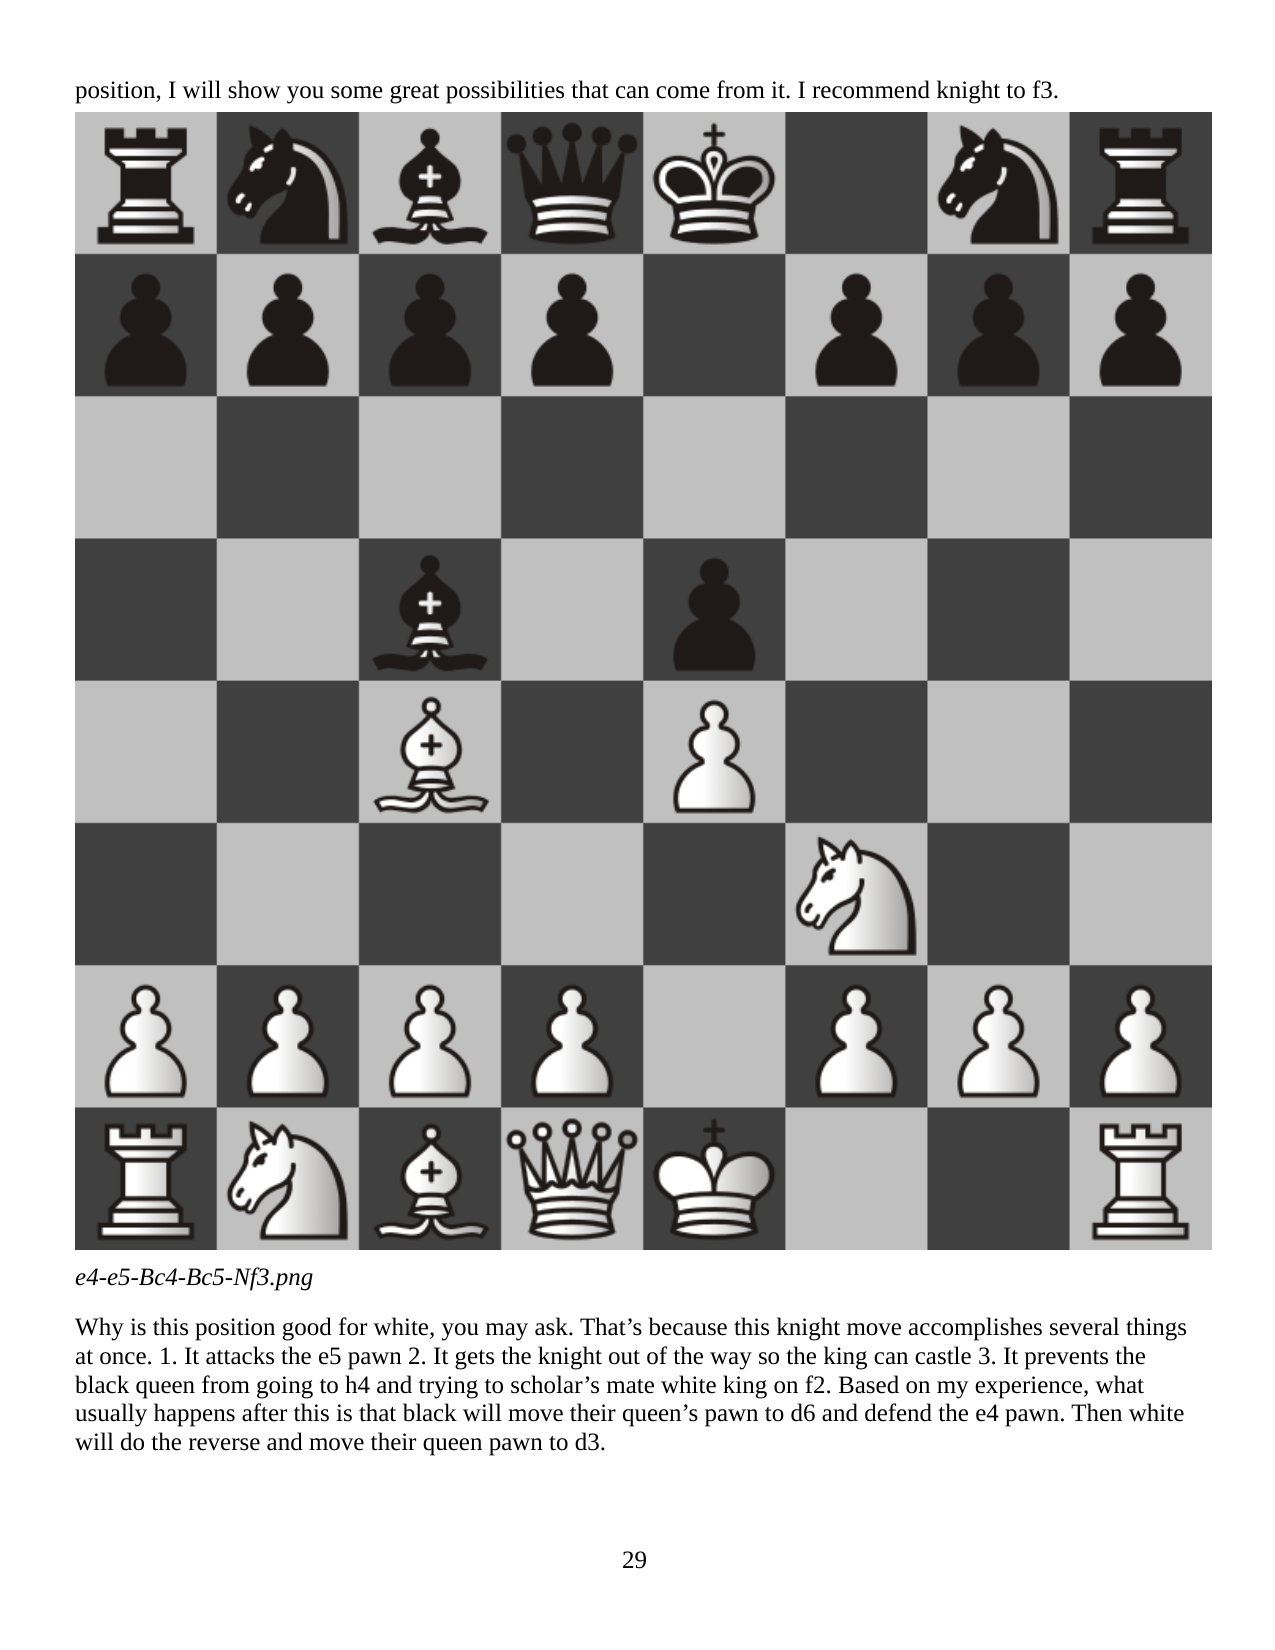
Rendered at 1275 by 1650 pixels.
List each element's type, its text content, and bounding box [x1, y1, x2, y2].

text e4-e5-Bc4-Bc5-Nf3.png [75, 1262, 1200, 1291]
text position, I will show you some great possibilities that can come from it. I recommend knight to f3. [75, 75, 1200, 104]
picture [75, 112, 1212, 1250]
text Why is this position good for white, you may ask. That’s because this knight move accomplishes several things at once. 1. It attacks the e5 pawn 2. It gets the knight out of the way so the king can castle 3. It prevents the black queen from going to h4 and trying to scholar’s mate white king on f2. Based on my experience, what usually happens after this is that black will move their queen’s pawn to d6 and defend the e4 pawn. Then white will do the reverse and move their queen pawn to d3. [75, 1312, 1200, 1456]
